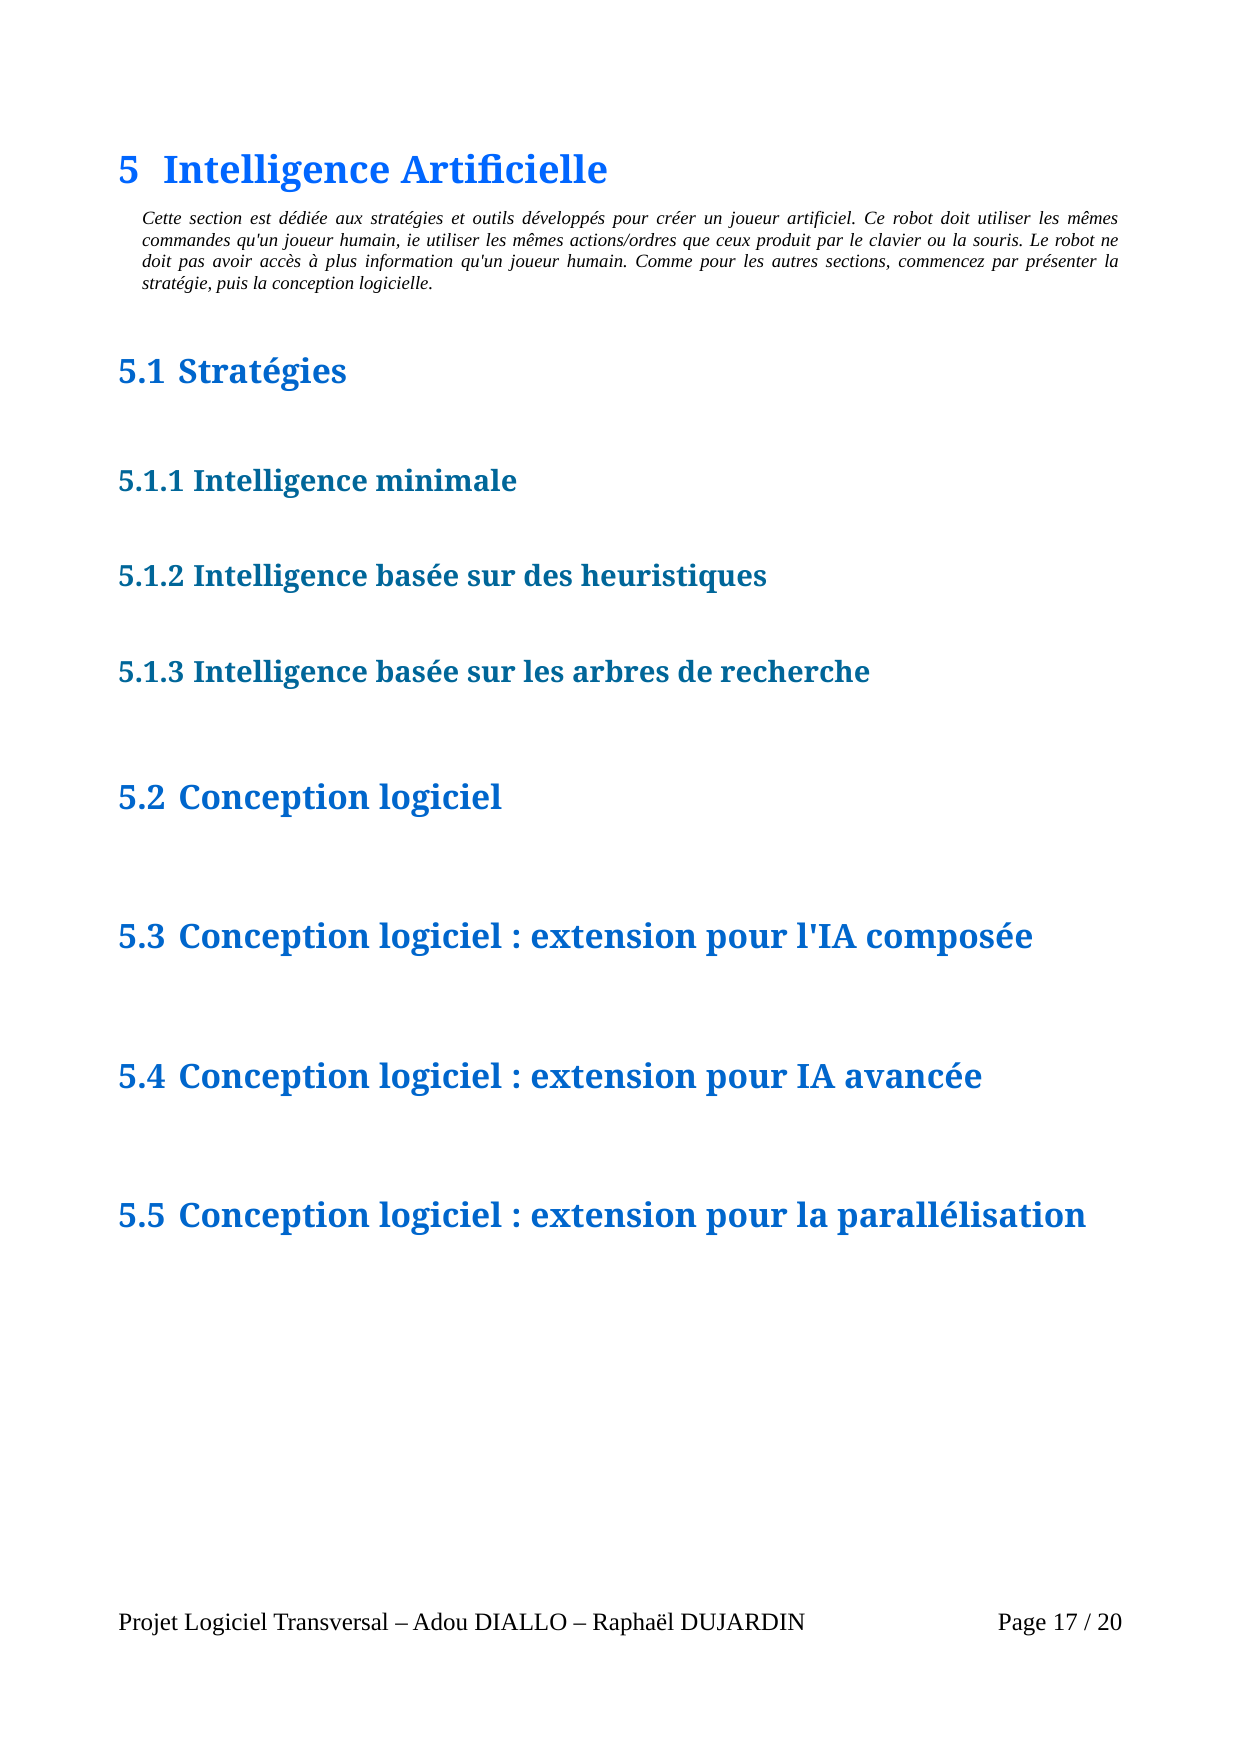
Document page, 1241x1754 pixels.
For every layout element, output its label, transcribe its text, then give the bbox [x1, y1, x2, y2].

subtitle Intelligence minimale [118, 460, 1122, 500]
subtitle Stratégies [118, 347, 1122, 393]
subtitle Conception logiciel : extension pour l'IA composée [118, 913, 1122, 958]
text Cette section est dédiée aux stratégies et outils développés pour créer un joueur artificiel. Ce robot doit utiliser les mêmes commandes qu'un joueur humain, ie utiliser les mêmes actions/ordres que ceux produit par le clavier ou la souris. Le robot ne doit pas avoir accès à plus information qu'un joueur humain. Comme pour les autres sections, commencez par présenter la stratégie, puis la conception logicielle. [142, 207, 1122, 293]
subtitle Intelligence Artificielle [118, 143, 1122, 195]
subtitle Conception logiciel : extension pour IA avancée [118, 1052, 1122, 1098]
subtitle Intelligence basée sur les arbres de recherche [118, 651, 1122, 691]
subtitle Conception logiciel : extension pour la parallélisation [118, 1192, 1122, 1237]
subtitle Conception logiciel [118, 773, 1122, 819]
subtitle Intelligence basée sur des heuristiques [118, 556, 1122, 595]
